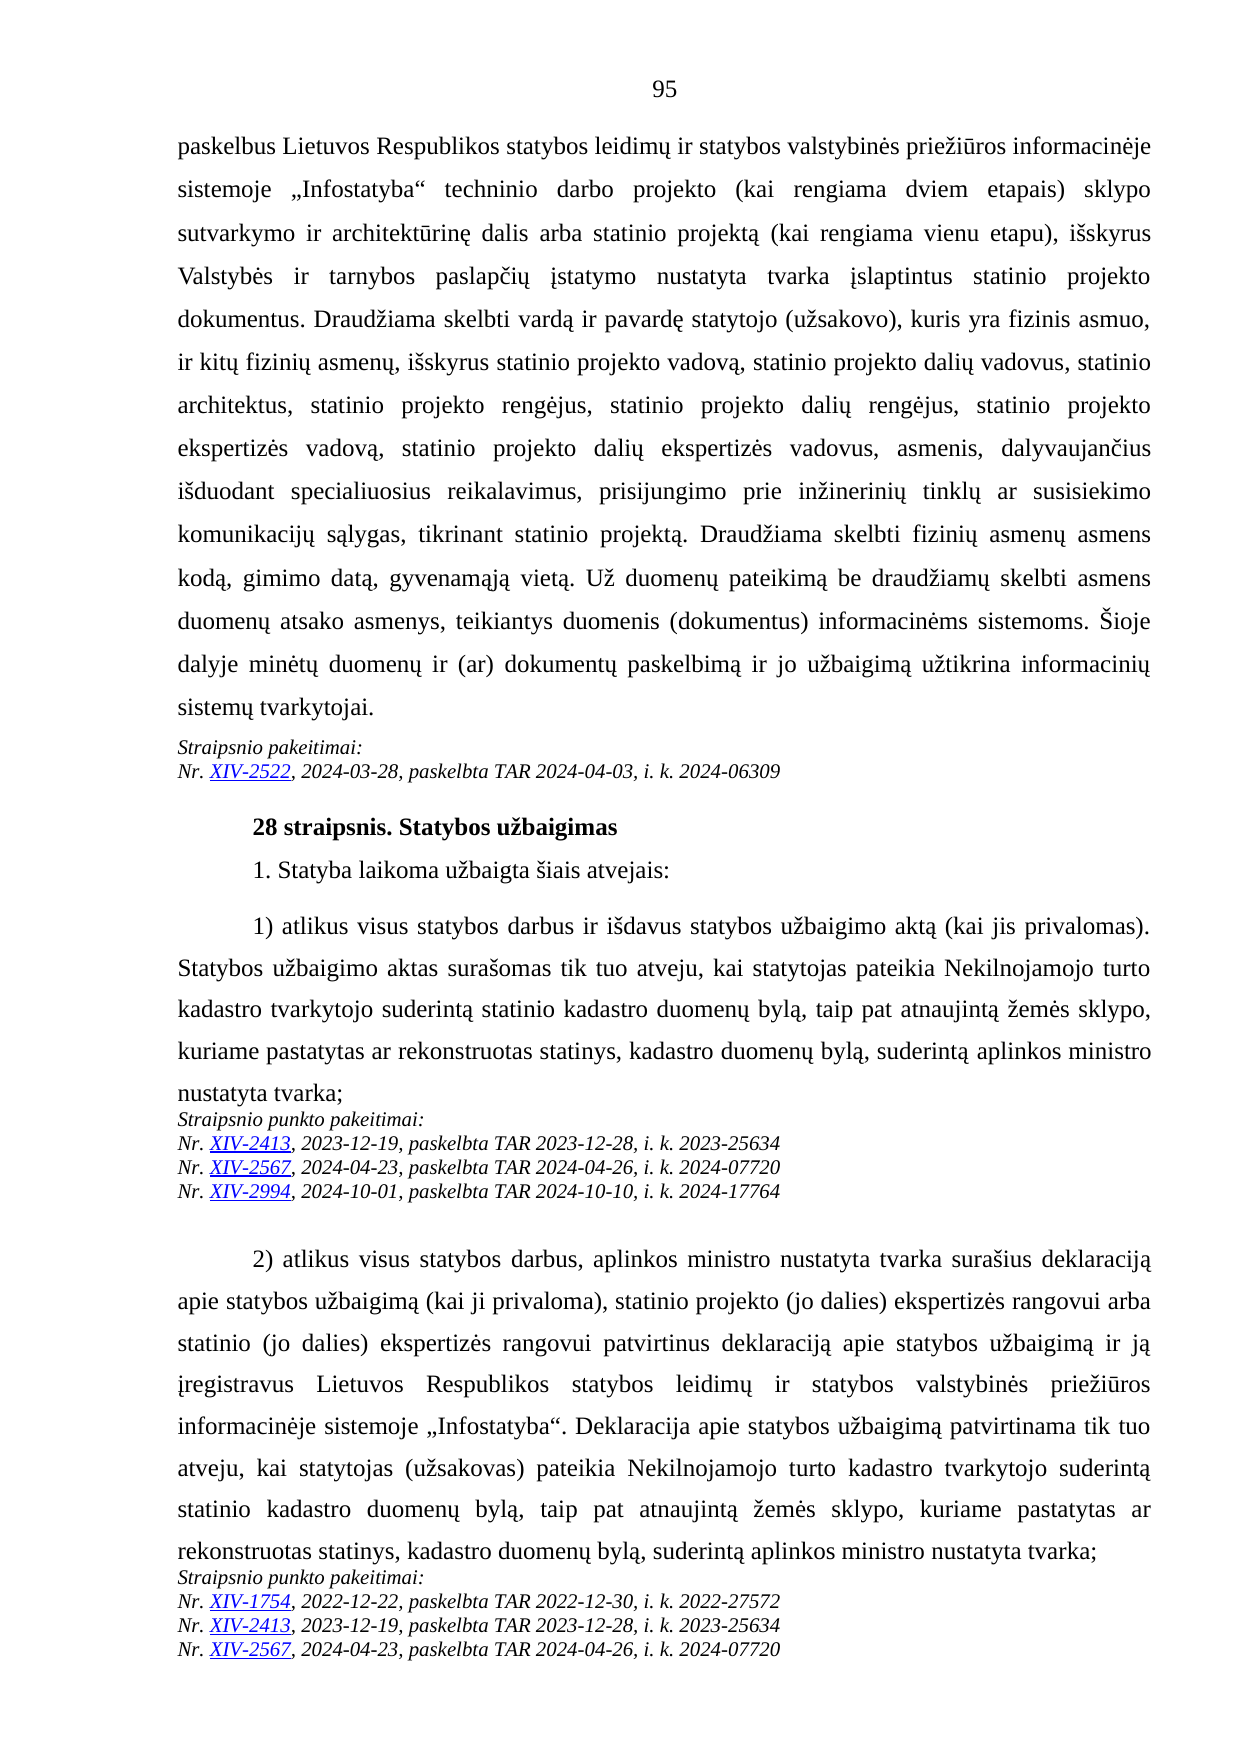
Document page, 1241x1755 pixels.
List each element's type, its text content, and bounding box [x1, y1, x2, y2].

text Straipsnio pakeitimai: [177, 735, 1152, 759]
text paskelbus Lietuvos Respublikos statybos leidimų ir statybos valstybinės priežiūros informacinėje sistemoje „Infostatyba“ techninio darbo projekto (kai rengiama dviem etapais) sklypo sutvarkymo ir architektūrinę dalis arba statinio projektą (kai rengiama vienu etapu), išskyrus Valstybės ir tarnybos paslapčių įstatymo nustatyta tvarka įslaptintus statinio projekto dokumentus. Draudžiama skelbti vardą ir pavardę statytojo (užsakovo), kuris yra fizinis asmuo, ir kitų fizinių asmenų, išskyrus statinio projekto vadovą, statinio projekto dalių vadovus, statinio architektus, statinio projekto rengėjus, statinio projekto dalių rengėjus, statinio projekto ekspertizės vadovą, statinio projekto dalių ekspertizės vadovus, asmenis, dalyvaujančius išduodant specialiuosius reikalavimus, prisijungimo prie inžinerinių tinklų ar susisiekimo komunikacijų sąlygas, tikrinant statinio projektą. Draudžiama skelbti fizinių asmenų asmens kodą, gimimo datą, gyvenamąją vietą. Už duomenų pateikimą be draudžiamų skelbti asmens duomenų atsako asmenys, teikiantys duomenis (dokumentus) informacinėms sistemoms. Šioje dalyje minėtų duomenų ir (ar) dokumentų paskelbimą ir jo užbaigimą užtikrina informacinių sistemų tvarkytojai. [177, 131, 1152, 721]
text 2) atlikus visus statybos darbus, aplinkos ministro nustatyta tvarka surašius deklaraciją apie statybos užbaigimą (kai ji privaloma), statinio projekto (jo dalies) ekspertizės rangovui arba statinio (jo dalies) ekspertizės rangovui patvirtinus deklaraciją apie statybos užbaigimą ir ją įregistravus Lietuvos Respublikos statybos leidimų ir statybos valstybinės priežiūros informacinėje sistemoje „Infostatyba“. Deklaracija apie statybos užbaigimą patvirtinama tik tuo atveju, kai statytojas (užsakovas) pateikia Nekilnojamojo turto kadastro tvarkytojo suderintą statinio kadastro duomenų bylą, taip pat atnaujintą žemės sklypo, kuriame pastatytas ar rekonstruotas statinys, kadastro duomenų bylą, suderintą aplinkos ministro nustatyta tvarka; [177, 1232, 1152, 1565]
text Nr. XIV-2413, 2023-12-19, paskelbta TAR 2023-12-28, i. k. 2023-25634 [177, 1613, 1152, 1637]
text Nr. XIV-2413, 2023-12-19, paskelbta TAR 2023-12-28, i. k. 2023-25634 [177, 1131, 1152, 1155]
text Nr. XIV-2567, 2024-04-23, paskelbta TAR 2024-04-26, i. k. 2024-07720 [177, 1637, 1152, 1661]
text 28 straipsnis. Statybos užbaigimas [177, 812, 1152, 841]
text Straipsnio punkto pakeitimai: [177, 1107, 1152, 1131]
text 1. Statyba laikoma užbaigta šiais atvejais: [177, 855, 1152, 884]
text Nr. XIV-2522, 2024-03-28, paskelbta TAR 2024-04-03, i. k. 2024-06309 [177, 759, 1152, 783]
text Nr. XIV-2994, 2024-10-01, paskelbta TAR 2024-10-10, i. k. 2024-17764 [177, 1179, 1152, 1203]
text Nr. XIV-2567, 2024-04-23, paskelbta TAR 2024-04-26, i. k. 2024-07720 [177, 1155, 1152, 1179]
text 1) atlikus visus statybos darbus ir išdavus statybos užbaigimo aktą (kai jis privalomas). Statybos užbaigimo aktas surašomas tik tuo atveju, kai statytojas pateikia Nekilnojamojo turto kadastro tvarkytojo suderintą statinio kadastro duomenų bylą, taip pat atnaujintą žemės sklypo, kuriame pastatytas ar rekonstruotas statinys, kadastro duomenų bylą, suderintą aplinkos ministro nustatyta tvarka; [177, 898, 1152, 1107]
text Nr. XIV-1754, 2022-12-22, paskelbta TAR 2022-12-30, i. k. 2022-27572 [177, 1589, 1152, 1613]
text Straipsnio punkto pakeitimai: [177, 1565, 1152, 1589]
